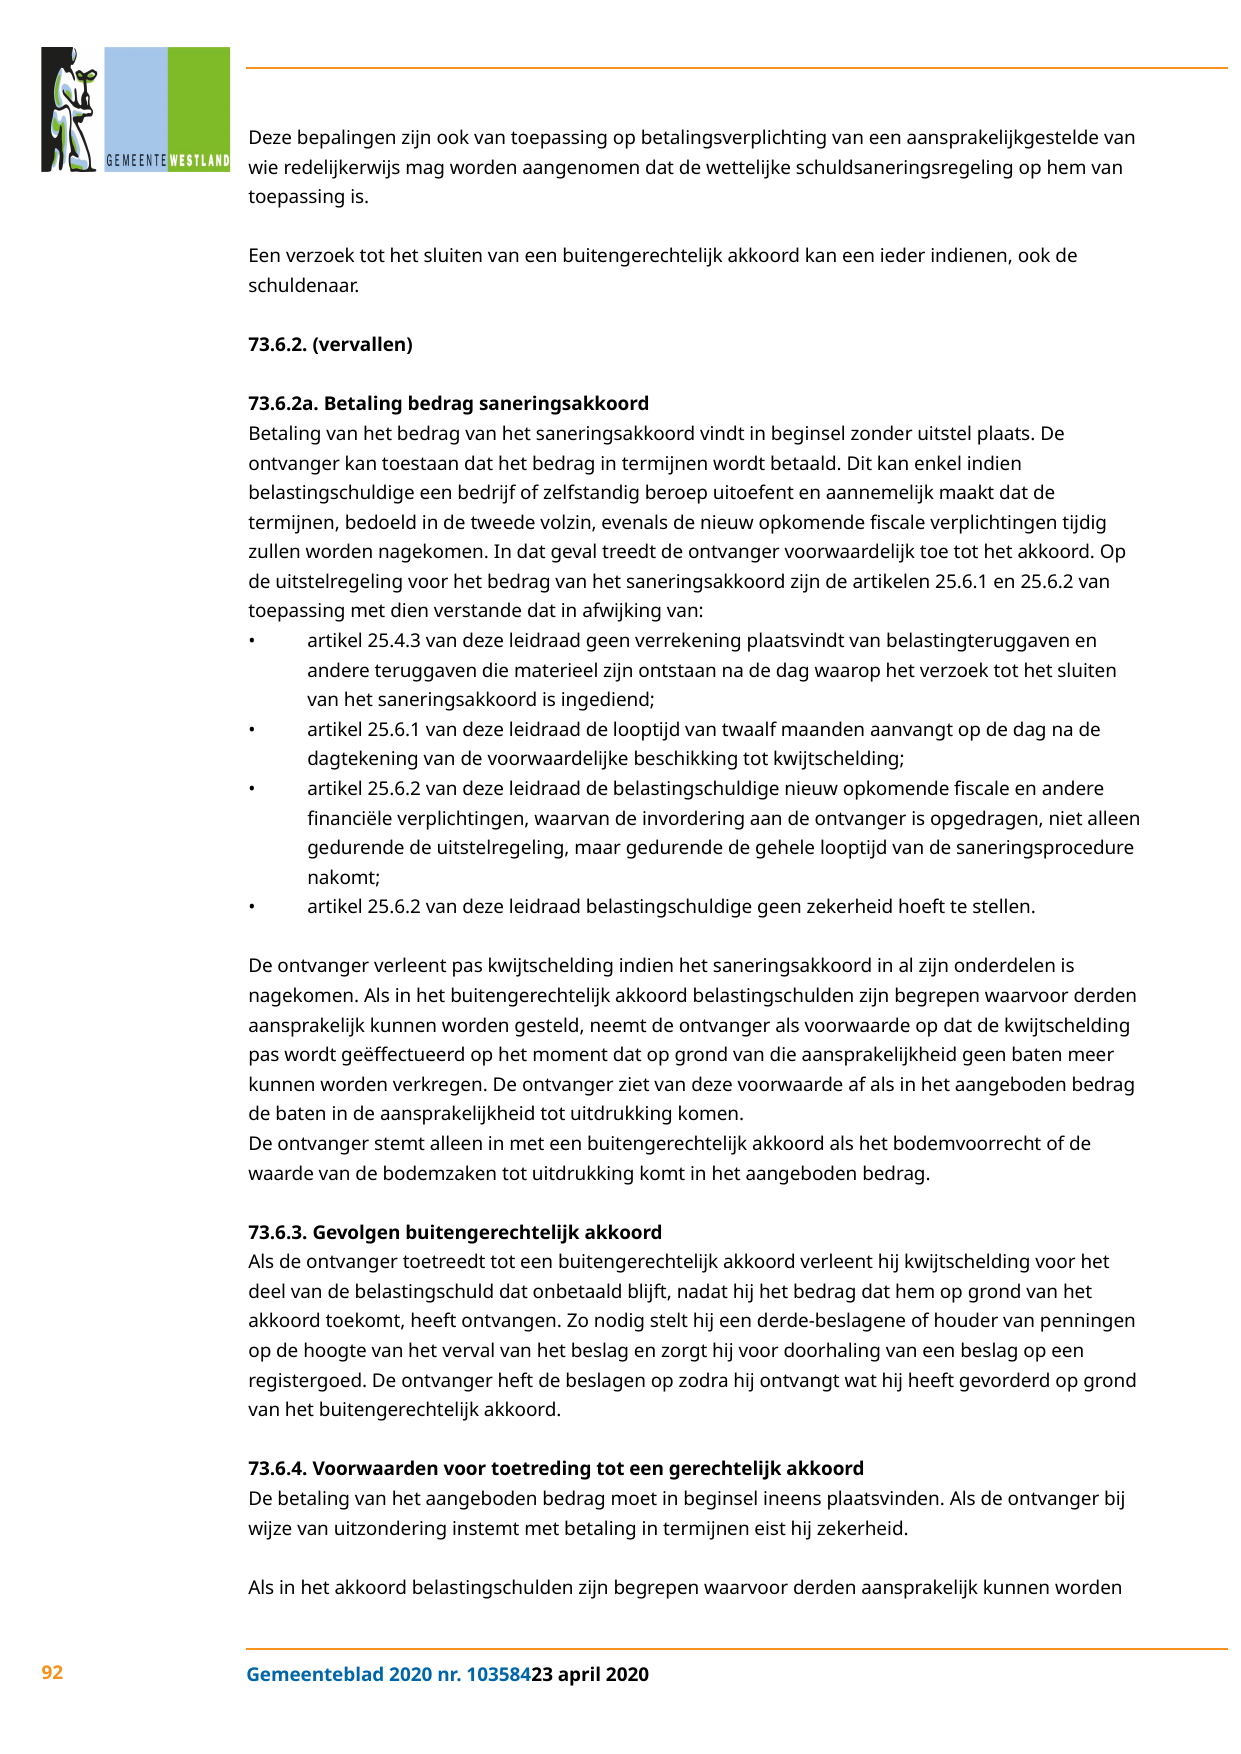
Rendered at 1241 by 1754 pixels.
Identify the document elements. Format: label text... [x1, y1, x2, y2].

text 73.6.2a. Betaling bedrag saneringsakkoord [248, 391, 1152, 416]
list artikel 25.4.3 van deze leidraad geen verrekening plaatsvindt van belastingteruggaven en andere teruggaven die materieel zijn ontstaan na de dag waarop het verzoek tot het sluiten van het saneringsakkoord is ingediend; [248, 627, 1152, 712]
text Betaling van het bedrag van het saneringsakkoord vindt in beginsel zonder uitstel plaats. De ontvanger kan toestaan dat het bedrag in termijnen wordt betaald. Dit kan enkel indien belastingschuldige een bedrijf of zelfstandig beroep uitoefent en aannemelijk maakt dat de termijnen, bedoeld in de tweede volzin, evenals de nieuw opkomende fiscale verplichtingen tijdig zullen worden nagekomen. In dat geval treedt de ontvanger voorwaardelijk toe tot het akkoord. Op de uitstelregeling voor het bedrag van het saneringsakkoord zijn de artikelen 25.6.1 en 25.6.2 van toepassing met dien verstande dat in afwijking van: [248, 420, 1152, 623]
list artikel 25.6.2 van deze leidraad de belastingschuldige nieuw opkomende fiscale en andere financiële verplichtingen, waarvan de invordering aan de ontvanger is opgedragen, niet alleen gedurende de uitstelregeling, maar gedurende de gehele looptijd van de saneringsprocedure nakomt; [248, 775, 1152, 890]
text Deze bepalingen zijn ook van toepassing op betalingsverplichting van een aansprakelijkgestelde van wie redelijkerwijs mag worden aangenomen dat de wettelijke schuldsaneringsregeling op hem van toepassing is. [248, 124, 1152, 209]
text De ontvanger verleent pas kwijtschelding indien het saneringsakkoord in al zijn onderdelen is nagekomen. Als in het buitengerechtelijk akkoord belastingschulden zijn begrepen waarvoor derden aansprakelijk kunnen worden gesteld, neemt de ontvanger als voorwaarde op dat de kwijtschelding pas wordt geëffectueerd op het moment dat op grond van die aansprakelijkheid geen baten meer kunnen worden verkregen. De ontvanger ziet van deze voorwaarde af als in het aangeboden bedrag de baten in de aansprakelijkheid tot uitdrukking komen. [248, 953, 1152, 1126]
text 73.6.2. (vervallen) [248, 331, 1152, 357]
text 73.6.4. Voorwaarden voor toetreding tot een gerechtelijk akkoord [248, 1456, 1152, 1481]
picture [41, 47, 231, 172]
text De betaling van het aangeboden bedrag moet in beginsel ineens plaatsvinden. Als de ontvanger bij wijze van uitzondering instemt met betaling in termijnen eist hij zekerheid. [248, 1485, 1152, 1541]
text Als de ontvanger toetreedt tot een buitengerechtelijk akkoord verleent hij kwijtschelding voor het deel van de belastingschuld dat onbetaald blijft, nadat hij het bedrag dat hem op grond van het akkoord toekomt, heeft ontvangen. Zo nodig stelt hij een derde-beslagene of houder van penningen op de hoogte van het verval van het beslag en zorgt hij voor doorhaling van een beslag op een registergoed. De ontvanger heft de beslagen op zodra hij ontvangt wat hij heeft gevorderd op grond van het buitengerechtelijk akkoord. [248, 1248, 1152, 1422]
list artikel 25.6.1 van deze leidraad de looptijd van twaalf maanden aanvangt op de dag na de dagtekening van de voorwaardelijke beschikking tot kwijtschelding; [248, 716, 1152, 771]
text 73.6.3. Gevolgen buitengerechtelijk akkoord [248, 1219, 1152, 1245]
text Als in het akkoord belastingschulden zijn begrepen waarvoor derden aansprakelijk kunnen worden [248, 1574, 1152, 1600]
text Een verzoek tot het sluiten van een buitengerechtelijk akkoord kan een ieder indienen, ook de schuldenaar. [248, 243, 1152, 298]
text De ontvanger stemt alleen in met een buitengerechtelijk akkoord als het bodemvoorrecht of de waarde van de bodemzaken tot uitdrukking komt in het aangeboden bedrag. [248, 1130, 1152, 1186]
list artikel 25.6.2 van deze leidraad belastingschuldige geen zekerheid hoeft te stellen. [248, 893, 1152, 919]
